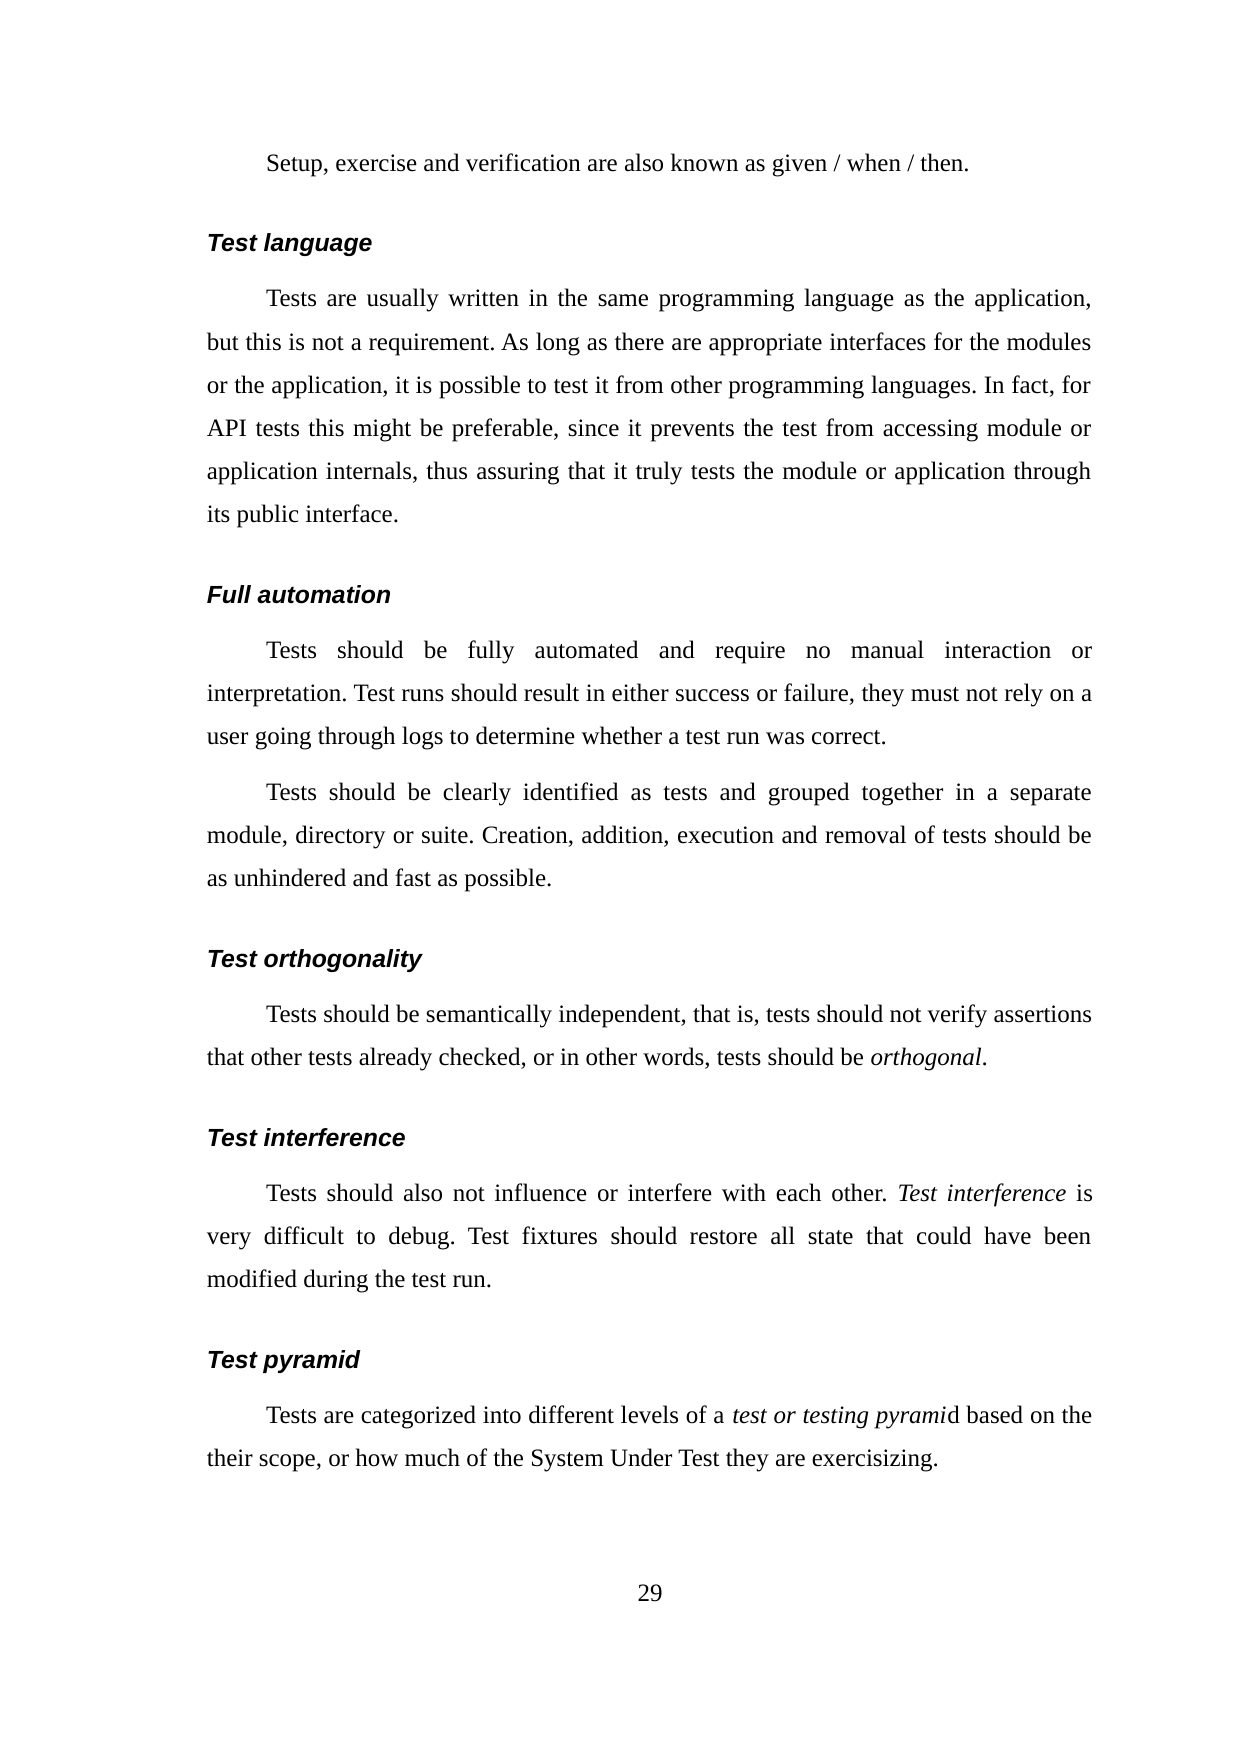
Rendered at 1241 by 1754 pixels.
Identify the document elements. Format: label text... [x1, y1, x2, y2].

text Tests are categorized into different levels of a test or testing pyramid based on the their scope, or how much of the System Under Test they are exercisizing. [207, 1400, 1093, 1472]
text Tests should also not influence or interfere with each other. Test interference is very difficult to debug. Test fixtures should restore all state that could have been modified during the test run. [207, 1178, 1093, 1293]
text Tests are usually written in the same programming language as the application, but this is not a requirement. As long as there are appropriate interfaces for the modules or the application, it is possible to test it from other programming languages. In fact, for API tests this might be preferable, since it prevents the test from accessing module or application internals, thus assuring that it truly tests the module or application through its public interface. [207, 283, 1093, 528]
subtitle Test orthogonality [207, 944, 1093, 972]
subtitle Test interference [207, 1123, 1093, 1151]
text Tests should be fully automated and require no manual interaction or interpretation. Test runs should result in either success or failure, they must not rely on a user going through logs to determine whether a test run was correct. [207, 635, 1093, 750]
subtitle Full automation [207, 580, 1093, 608]
text Tests should be clearly identified as tests and grouped together in a separate module, directory or suite. Creation, addition, execution and removal of tests should be as unhindered and fast as possible. [207, 777, 1093, 892]
text Setup, exercise and verification are also known as given / when / then. [207, 148, 1093, 176]
text Tests should be semantically independent, that is, tests should not verify assertions that other tests already checked, or in other words, tests should be orthogonal. [207, 999, 1093, 1071]
subtitle Test pyramid [207, 1345, 1093, 1374]
subtitle Test language [207, 228, 1093, 257]
